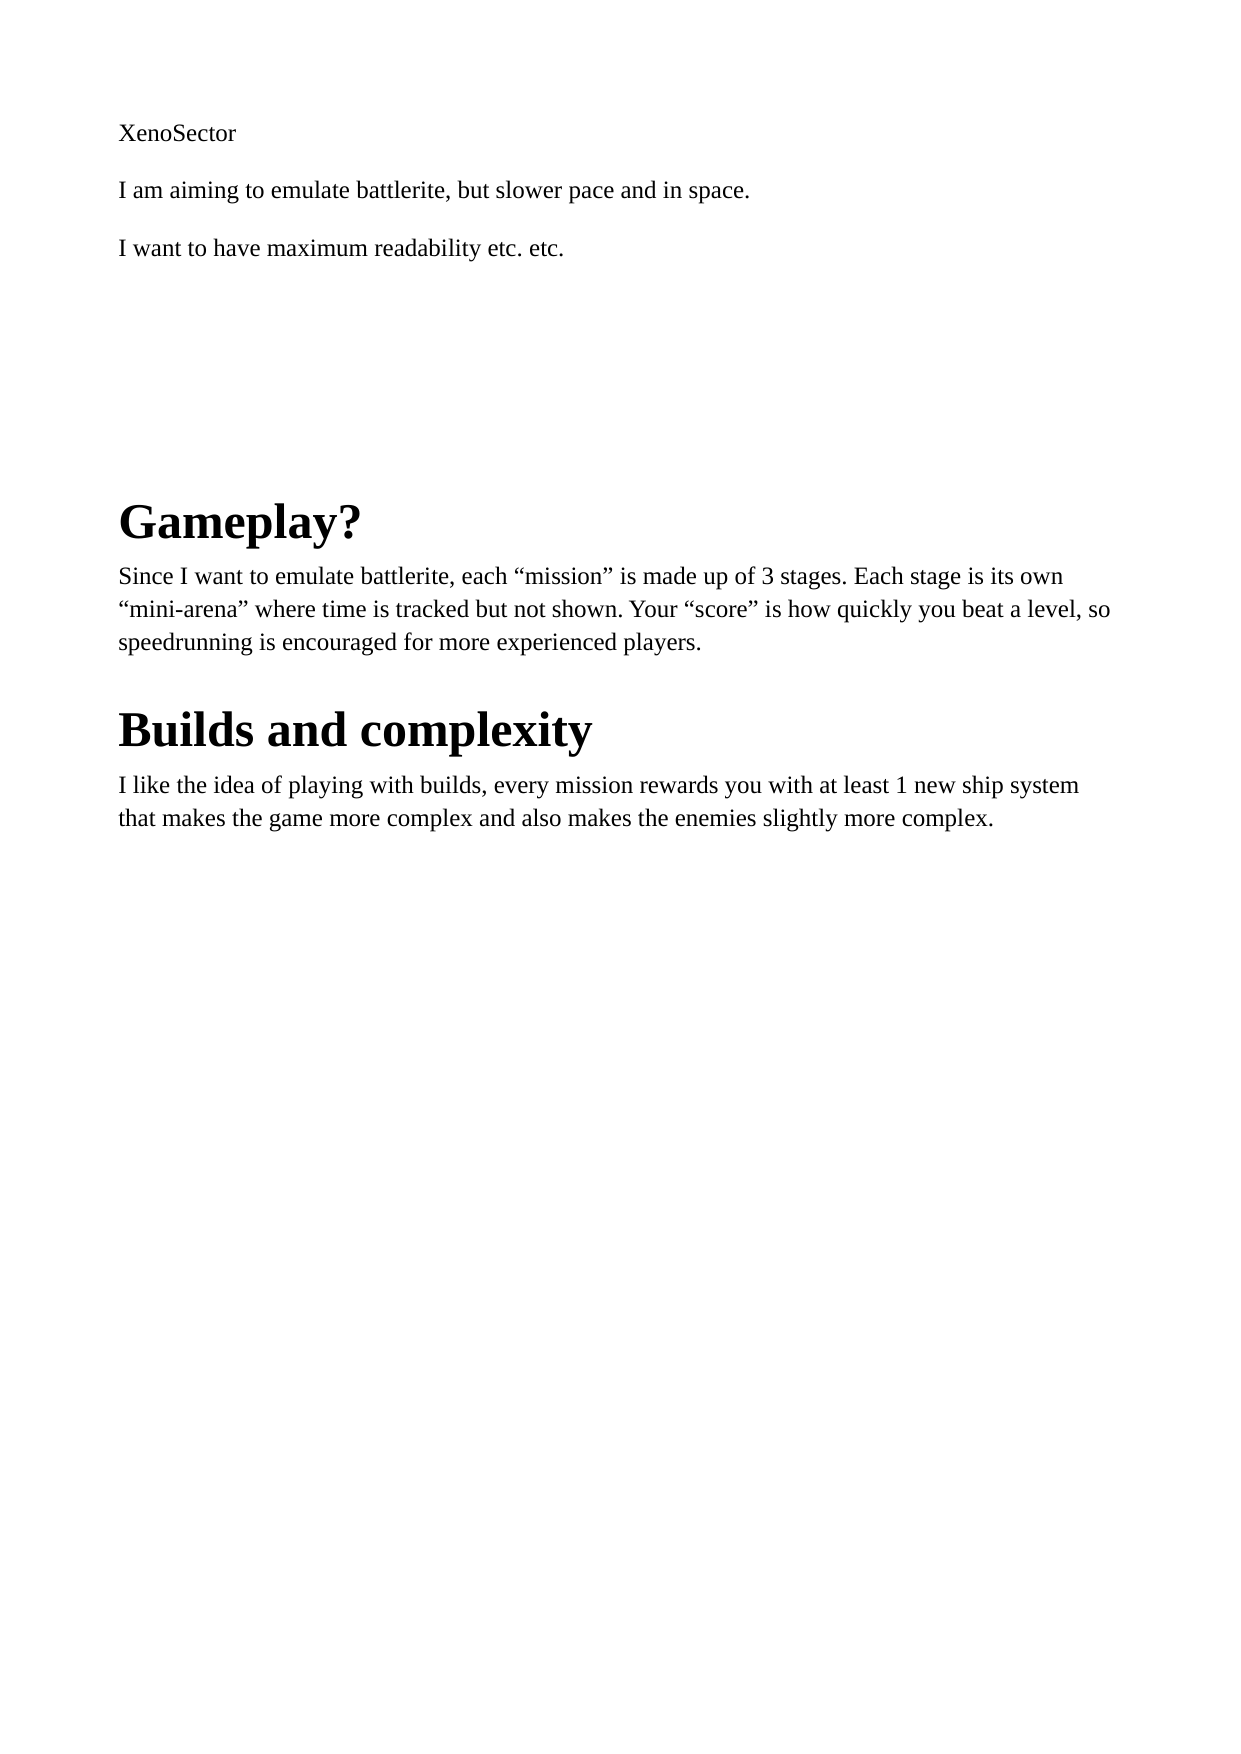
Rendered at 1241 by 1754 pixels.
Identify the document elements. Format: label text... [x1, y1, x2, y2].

subtitle Gameplay? [118, 491, 1122, 549]
text Since I want to emulate battlerite, each “mission” is made up of 3 stages. Each stage is its own “mini-arena” where time is tracked but not shown. Your “score” is how quickly you beat a level, so speedrunning is encouraged for more experienced players. [118, 561, 1122, 656]
text 3. **Weapons, enemies, and arenas work together to create a deliberate rhythm** of pressure and opportunity that defines the game’s pacing. [118, 1383, 1122, 1445]
subtitle Execution is easy, decisions are hard. [118, 940, 1122, 988]
text https://chatgpt.com/c/6966b1cb-b1ac-8333-b877-af14b6d3c0a5 [118, 1066, 1122, 1092]
text 4. **Commitment has consequences**, ensuring every offensive action carries meaningful risk and weight. [118, 1455, 1122, 1518]
text 5. **Positioning is the primary defense**, making spatial awareness and movement choices more important than twitch reactions or defensive micro. [118, 1528, 1122, 1591]
text I like the idea of playing with builds, every mission rewards you with at least 1 new ship system that makes the game more complex and also makes the enemies slightly more complex. [118, 770, 1122, 832]
text XenoSector [118, 118, 1122, 147]
text A 2d physics based, slow paced, singleplayer moba-style game set in space. [118, 377, 1122, 403]
text 1. **Every build reshapes the questions the player is asked**, reframing the tactical problems they must solve rather than simply modifying stats. [118, 1237, 1122, 1300]
text “Builds change the questions the player is asked; judgement determines the answers.” [118, 1150, 1122, 1179]
text I am aiming to emulate battlerite, but slower pace and in space. I want to have maximum readability etc. etc. [118, 176, 1122, 262]
subtitle Builds and complexity [118, 700, 1122, 758]
text 2. **Every encounter rewards judgement over reflex**, emphasizing thoughtful decision‑making instead of mechanical speed. [118, 1310, 1122, 1373]
